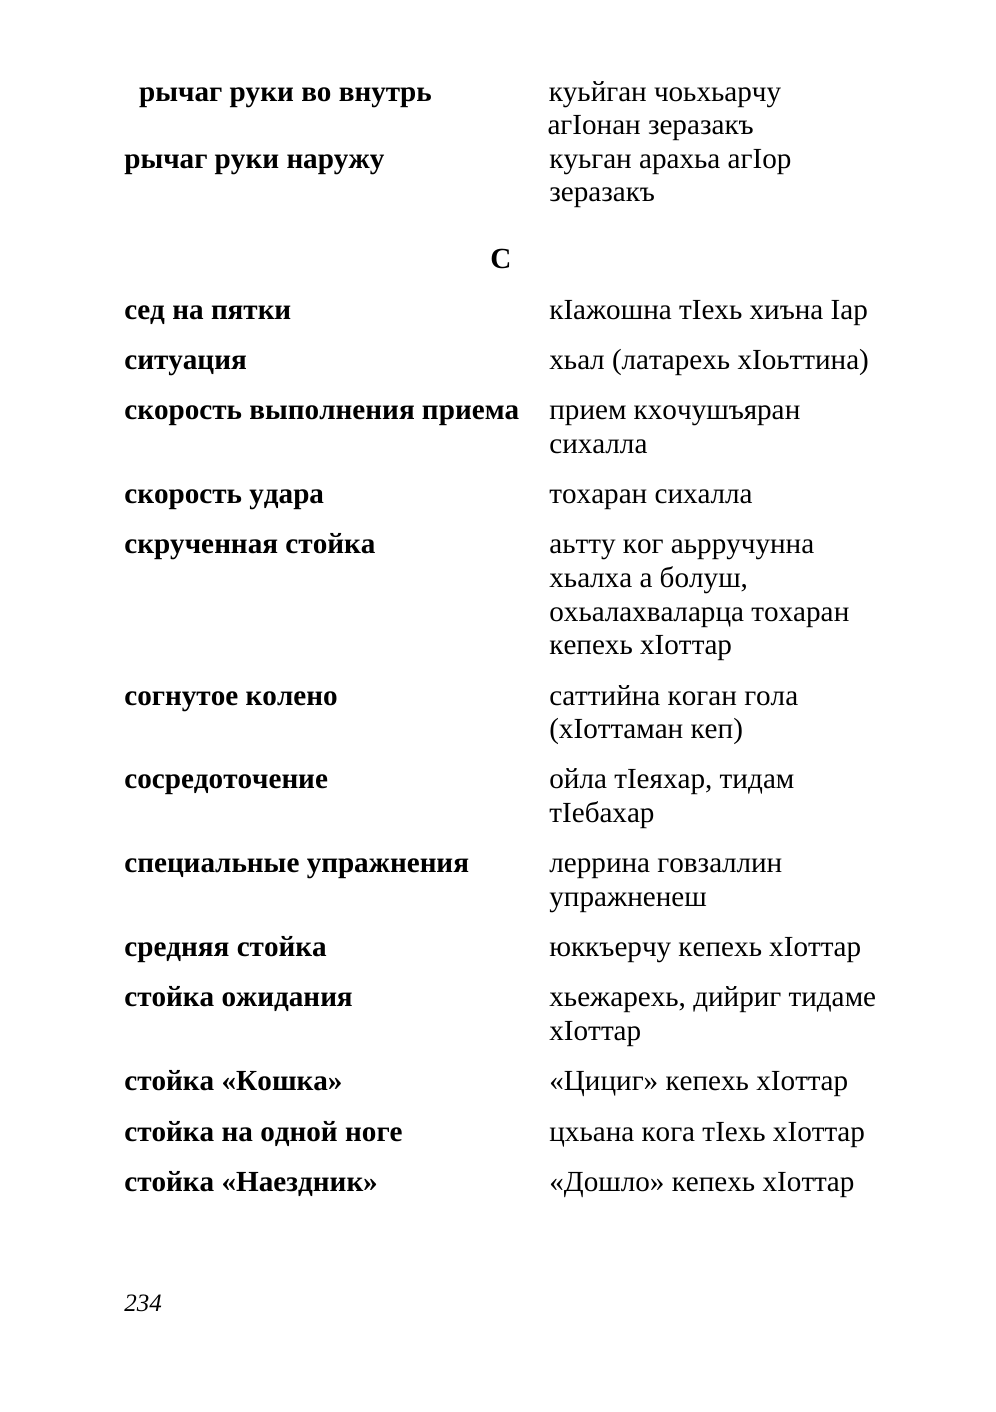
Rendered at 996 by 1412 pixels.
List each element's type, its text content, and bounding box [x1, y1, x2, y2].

text рычаг руки наружу куьган арахьа агIор [124, 141, 877, 174]
text стойка ожидания хьежарехь, дийриг тидаме [124, 979, 877, 1013]
text охьалахваларца тохаран [124, 594, 877, 627]
text тIебахар [124, 795, 877, 828]
text стойка «Кошка» «Цициг» кепехь хIоттар [124, 1063, 877, 1097]
text хьалха а болуш, [124, 560, 877, 594]
text сосредоточение ойла тIеяхар, тидам [124, 761, 877, 795]
text хIоттар [124, 1013, 877, 1047]
text зеразакъ [124, 174, 877, 208]
text скорость выполнения приема прием кхочушъяран [124, 392, 877, 426]
text стойка «Наездник» «Дошло» кепехь хIоттар [124, 1164, 877, 1197]
text сед на пятки кIажошна тIехь хиъна Iар [124, 292, 877, 325]
text сихалла [124, 426, 877, 459]
text агIонан зеразакъ [139, 107, 877, 141]
text (хIоттаман кеп) [124, 711, 877, 745]
text рычаг руки во внутрь куьйган чоьхьарчу [139, 74, 877, 107]
text согнутое колено саттийна коган гола [124, 678, 877, 711]
text ситуация хьал (латарехь хIоьттина) [124, 342, 877, 376]
text скрученная стойка аьтту ког аьрручунна [124, 527, 877, 560]
text стойка на одной ноге цхьана кога тIехь хIоттар [124, 1114, 877, 1147]
text упражненеш [124, 879, 877, 912]
text средняя стойка юккъерчу кепехь хIоттар [124, 929, 877, 963]
text кепехь хIоттар [124, 627, 877, 661]
text скорость удара тохаран сихалла [124, 476, 877, 510]
subtitle С [124, 242, 877, 275]
text специальные упражнения леррина говзаллин [124, 845, 877, 879]
